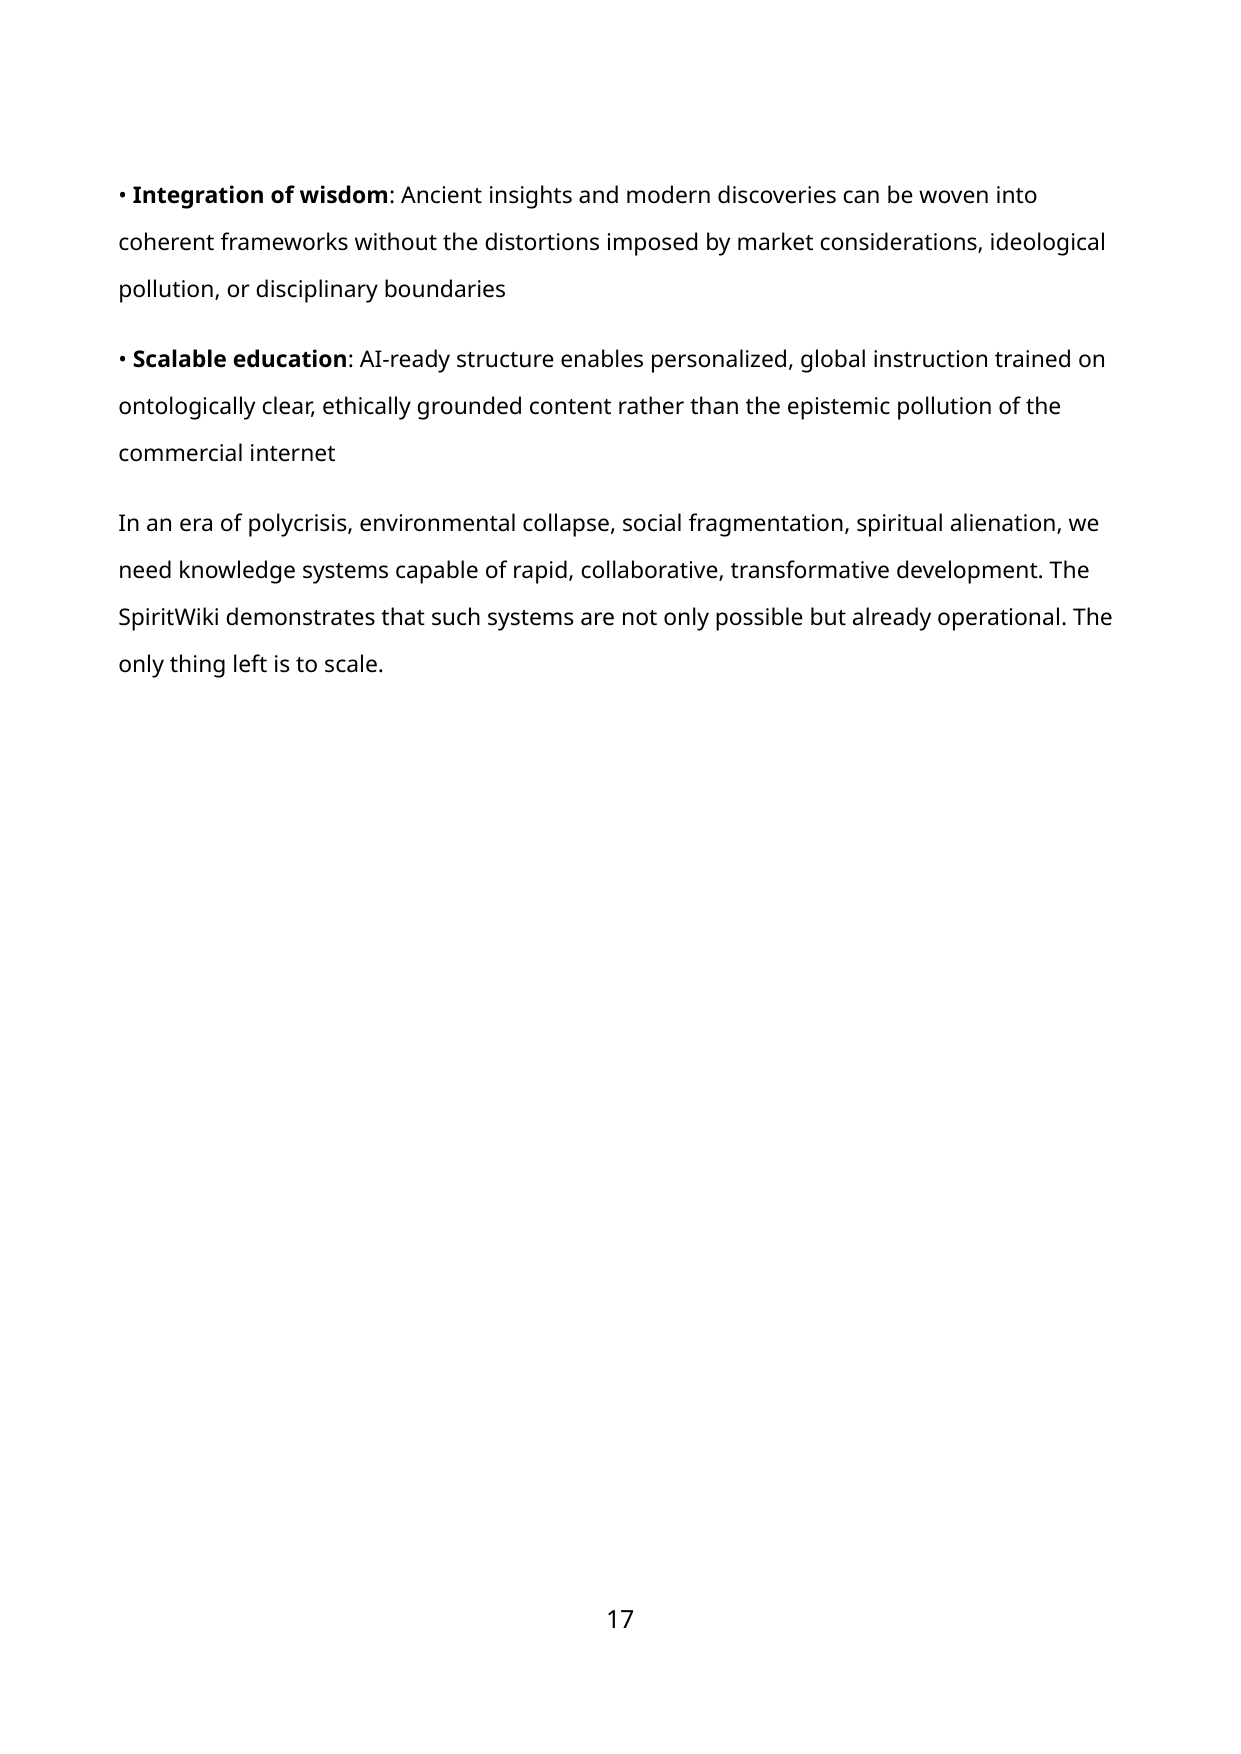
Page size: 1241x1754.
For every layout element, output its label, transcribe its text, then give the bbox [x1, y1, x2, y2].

text • Scalable education: AI-ready structure enables personalized, global instruction trained on ontologically clear, ethically grounded content rather than the epistemic pollution of the commercial internet [118, 343, 1122, 468]
text In an era of polycrisis, environmental collapse, social fragmentation, spiritual alienation, we need knowledge systems capable of rapid, collaborative, transformative development. The SpiritWiki demonstrates that such systems are not only possible but already operational. The only thing left is to scale. [118, 507, 1122, 679]
text • Integration of wisdom: Ancient insights and modern discoveries can be woven into coherent frameworks without the distortions imposed by market considerations, ideological pollution, or disciplinary boundaries [118, 179, 1122, 304]
